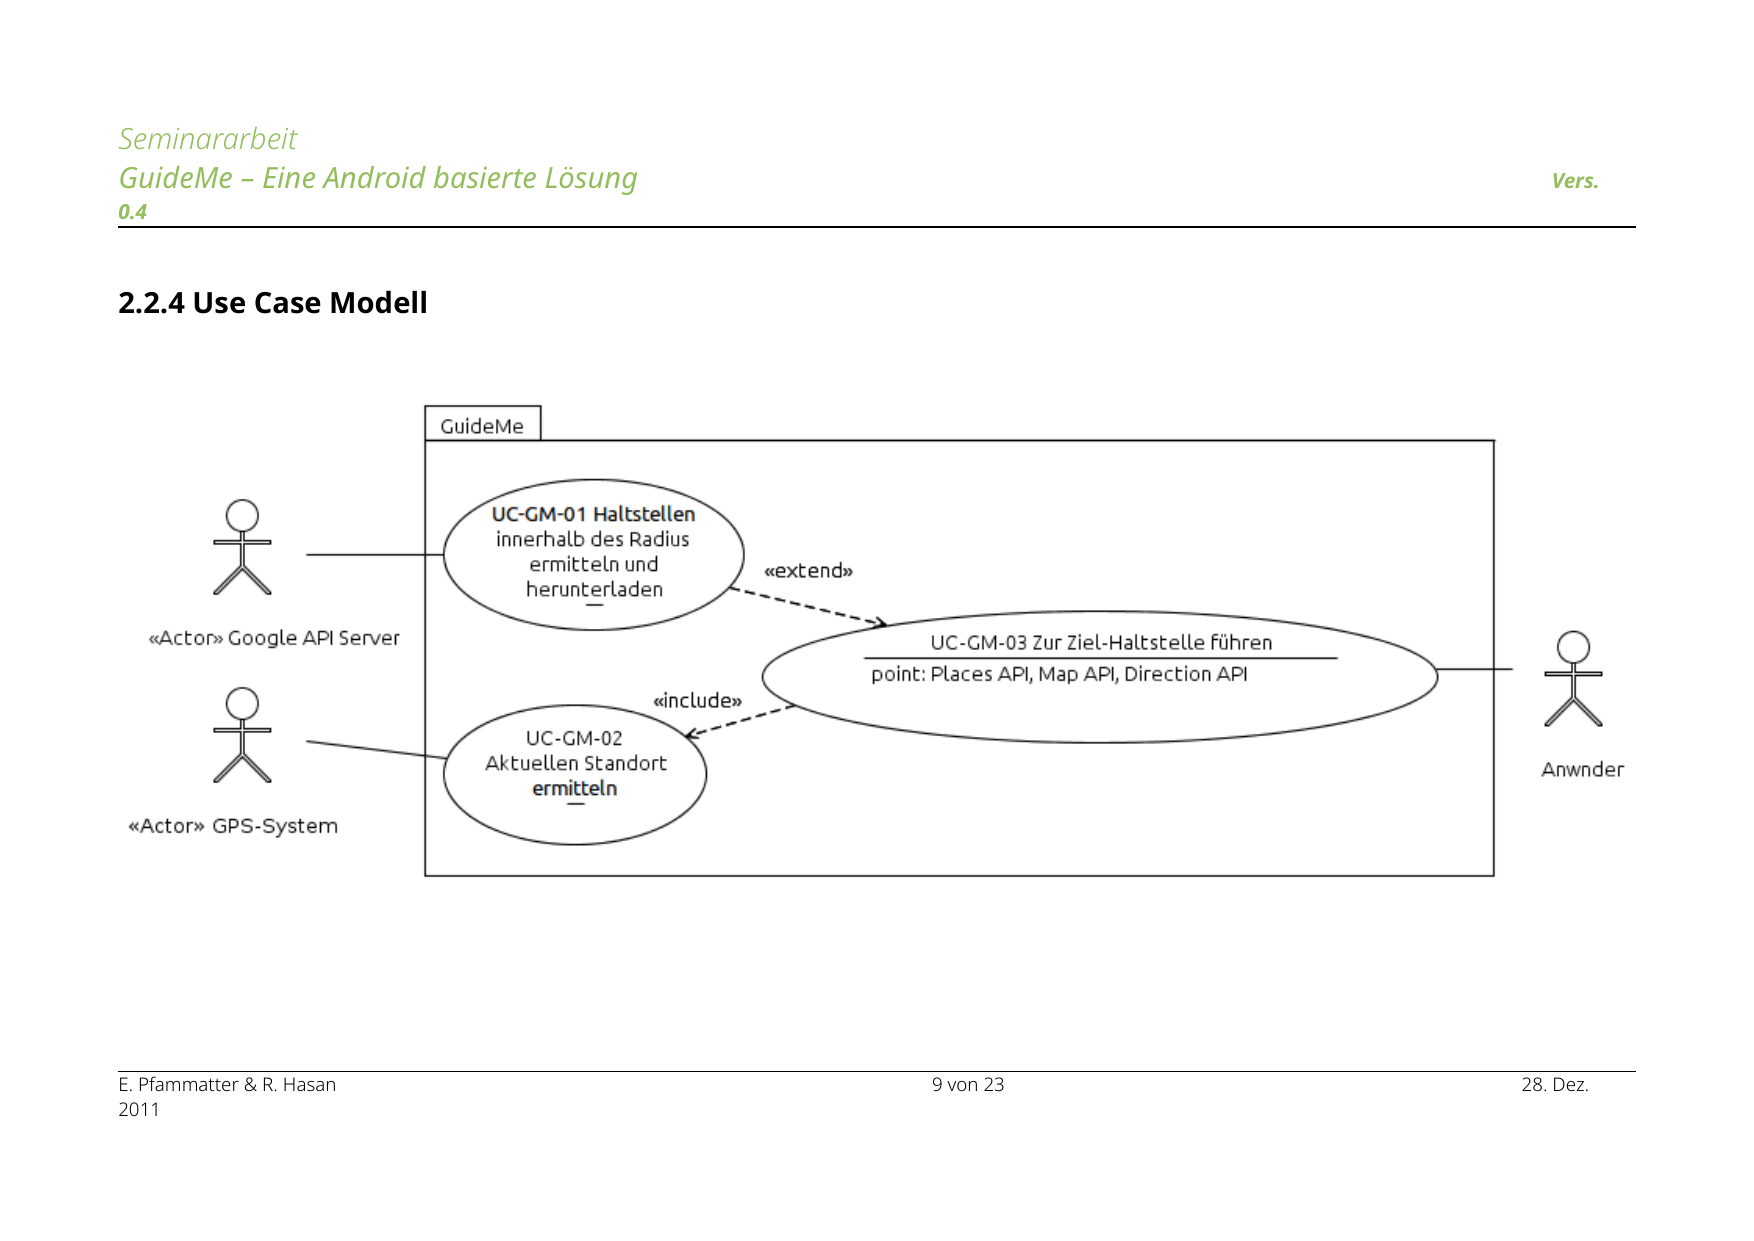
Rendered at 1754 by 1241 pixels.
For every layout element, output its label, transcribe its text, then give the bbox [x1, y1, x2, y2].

picture [120, 393, 1634, 888]
subtitle 2.2.4 Use Case Modell [118, 282, 1636, 322]
